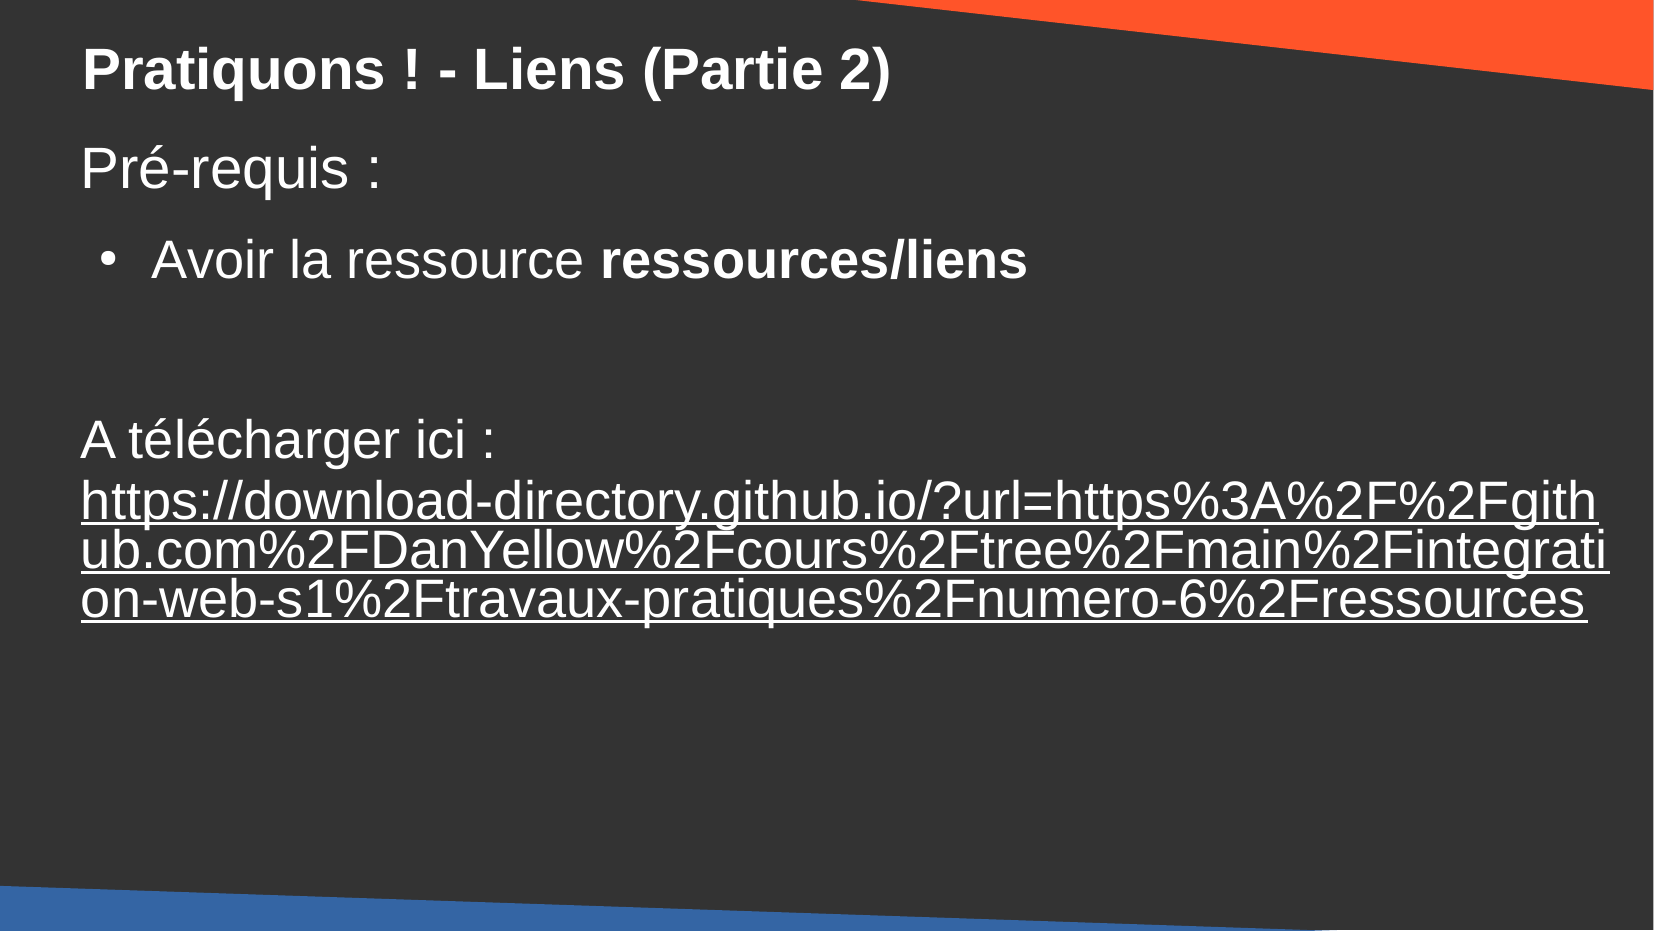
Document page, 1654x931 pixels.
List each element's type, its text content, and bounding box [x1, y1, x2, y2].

list Pré-requis : Avoir la ressource ressources/liens A télécharger ici : https://download-directory.github.io/?url=https%3A%2F%2Fgithub.com%2FDanYellow%2Fcours%2Ftree%2Fmain%2Fintegration-web-s1%2Ftravaux-pratiques%2Fnumero-6%2Fressources [80, 135, 1620, 697]
text_box [0, 885, 1337, 931]
title Pratiquons ! - Liens (Partie 2) [82, 37, 1571, 114]
text_box [855, 0, 1654, 91]
